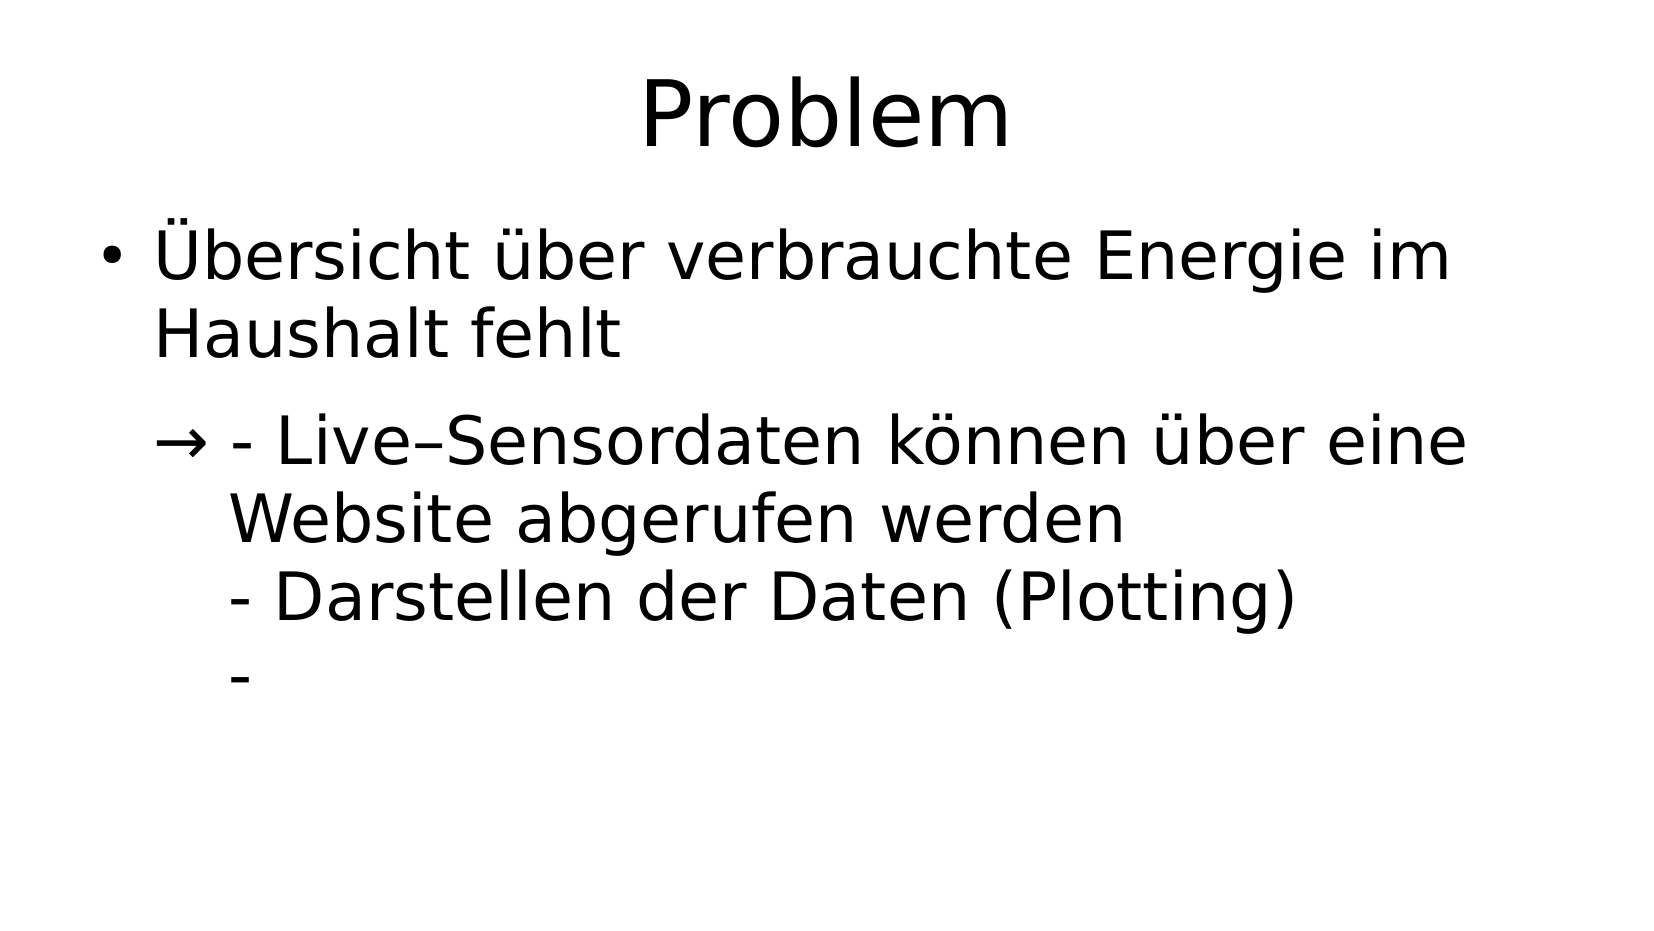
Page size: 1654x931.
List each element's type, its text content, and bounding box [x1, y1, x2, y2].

list Übersicht über verbrauchte Energie im Haushalt fehlt → - Live–Sensordaten können über eine Website abgerufen werden - Darstellen der Daten (Plotting) - [82, 217, 1571, 758]
title Problem [82, 37, 1571, 193]
